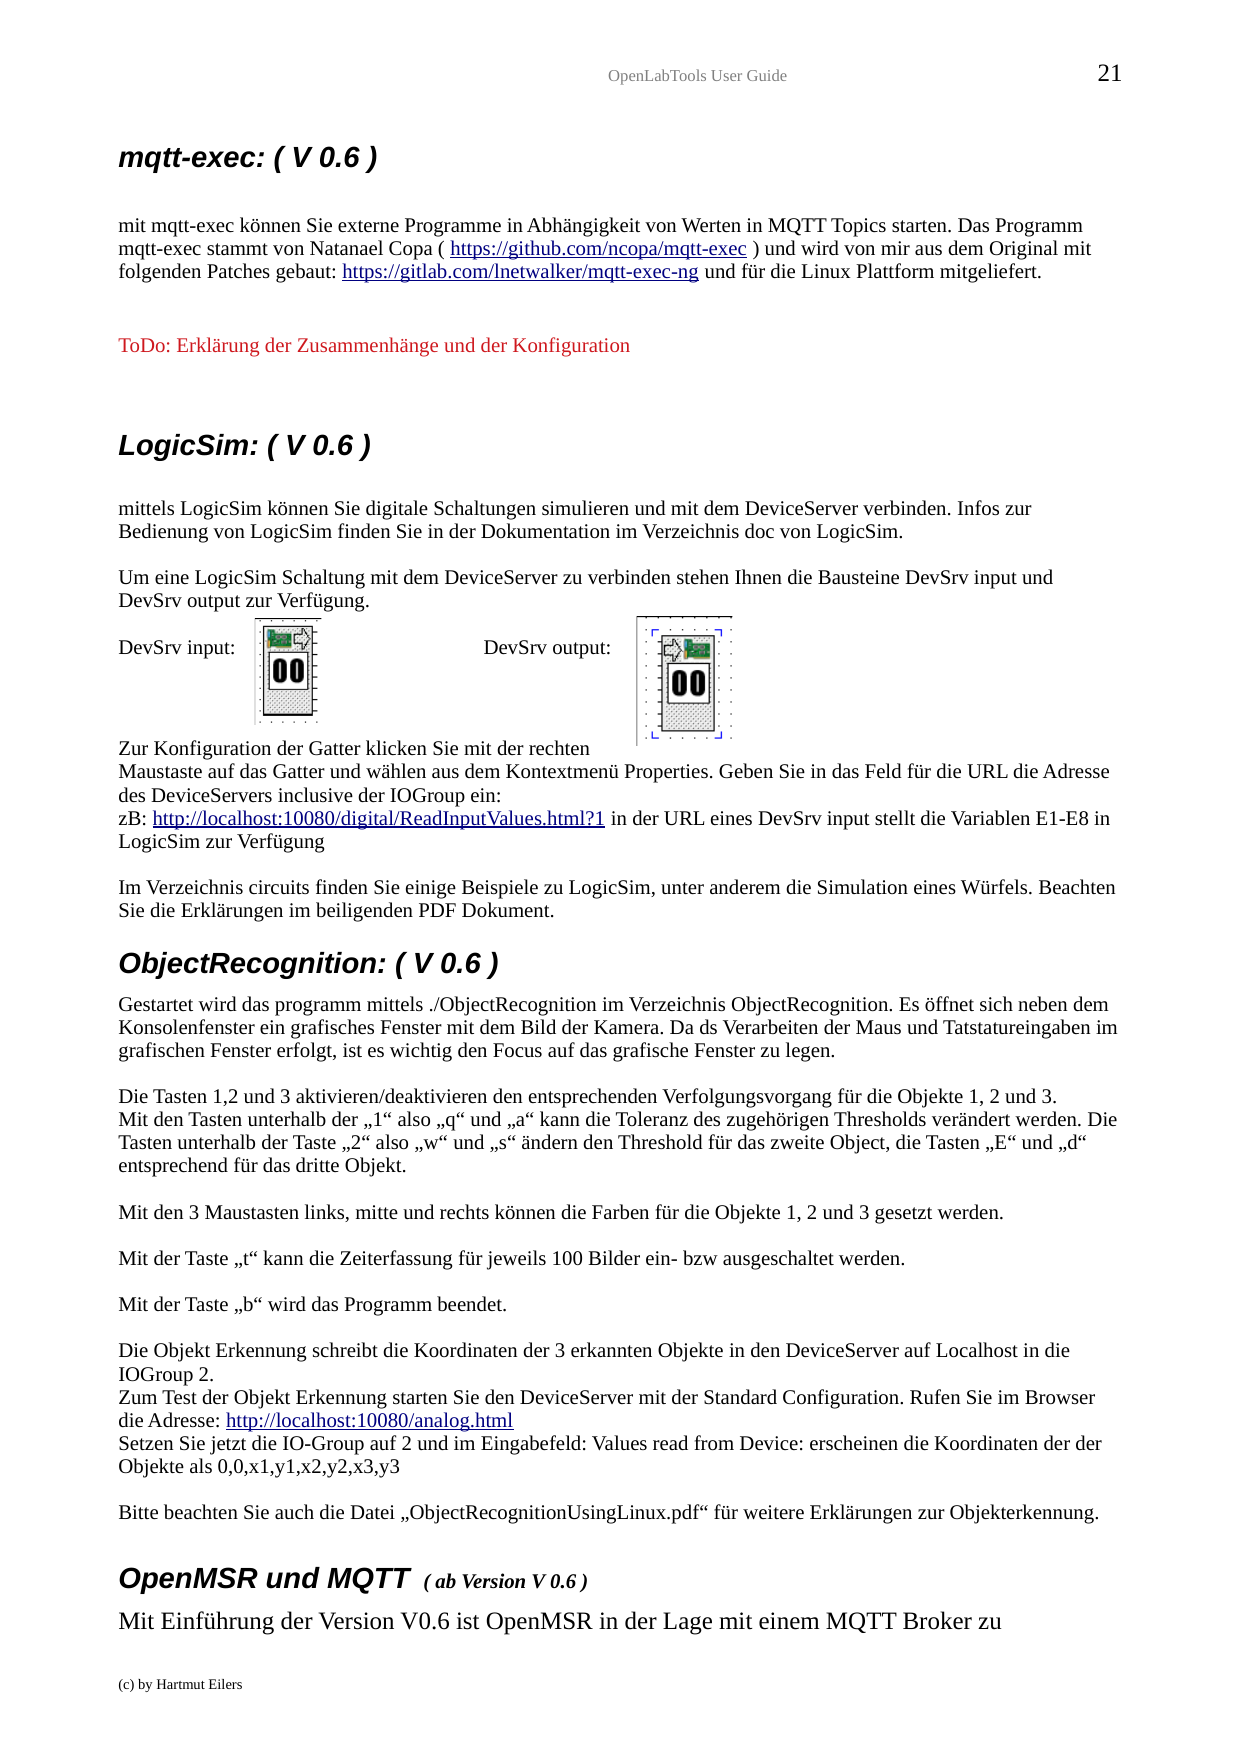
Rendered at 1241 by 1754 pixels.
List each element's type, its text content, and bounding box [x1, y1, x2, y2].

picture [254, 618, 322, 725]
subtitle mqtt-exec: ( V 0.6 ) [118, 141, 1122, 174]
subtitle OpenMSR und MQTT ( ab Version V 0.6 ) [118, 1562, 1122, 1594]
text Gestartet wird das programm mittels ./ObjectRecognition im Verzeichnis ObjectRecognition. Es öffnet sich neben dem Konsolenfenster ein grafisches Fenster mit dem Bild der Kamera. Da ds Verarbeiten der Maus und Tatstatureingaben im grafischen Fenster erfolgt, ist es wichtig den Focus auf das grafische Fenster zu legen. Die Tasten 1,2 und 3 aktivieren/deaktivieren den entsprechenden Verfolgungsvorgang für die Objekte 1, 2 und 3. Mit den Tasten unterhalb der „1“ also „q“ und „a“ kann die Toleranz des zugehörigen Thresholds verändert werden. Die Tasten unterhalb der Taste „2“ also „w“ und „s“ ändern den Threshold für das zweite Object, die Tasten „E“ und „d“ entsprechend für das dritte Objekt. Mit den 3 Maustasten links, mitte und rechts können die Farben für die Objekte 1, 2 und 3 gesetzt werden. Mit der Taste „t“ kann die Zeiterfassung für jeweils 100 Bilder ein- bzw ausgeschaltet werden. Mit der Taste „b“ wird das Programm beendet. Die Objekt Erkennung schreibt die Koordinaten der 3 erkannten Objekte in den DeviceServer auf Localhost in die IOGroup 2. Zum Test der Objekt Erkennung starten Sie den DeviceServer mit der Standard Configuration. Rufen Sie im Browser die Adresse: http://localhost:10080/analog.html Setzen Sie jetzt die IO-Group auf 2 und im Eingabefeld: Values read from Device: erscheinen die Koordinaten der der Objekte als 0,0,x1,y1,x2,y2,x3,y3 Bitte beachten Sie auch die Datei „ObjectRecognitionUsingLinux.pdf“ für weitere Erklärungen zur Objekterkennung. [118, 992, 1122, 1524]
text Im Verzeichnis circuits finden Sie einige Beispiele zu LogicSim, unter anderem die Simulation eines Würfels. Beachten Sie die Erklärungen im beiligenden PDF Dokument. [118, 876, 1122, 922]
text Mit Einführung der Version V0.6 ist OpenMSR in der Lage mit einem MQTT Broker zu [118, 1607, 1122, 1634]
text Um eine LogicSim Schaltung mit dem DeviceServer zu verbinden stehen Ihnen die Bausteine DevSrv input und DevSrv output zur Verfügung. [118, 566, 1122, 612]
text ToDo: Erklärung der Zusammenhänge und der Konfiguration [118, 334, 1122, 357]
subtitle LogicSim: ( V 0.6 ) [118, 429, 1122, 461]
text [733, 636, 1122, 659]
text Zur Konfiguration der Gatter klicken Sie mit der rechten Maustaste auf das Gatter und wählen aus dem Kontextmenü Properties. Geben Sie in das Feld für die URL die Adresse des DeviceServers inclusive der IOGroup ein: zB: http://localhost:10080/digital/ReadInputValues.html?1 in der URL eines DevSrv input stellt die Variablen E1-E8 in LogicSim zur Verfügung [118, 737, 1122, 853]
text DevSrv output: [322, 636, 636, 659]
text DevSrv input: [118, 636, 254, 659]
picture [636, 616, 733, 746]
text mittels LogicSim können Sie digitale Schaltungen simulieren und mit dem DeviceServer verbinden. Infos zur Bedienung von LogicSim finden Sie in der Dokumentation im Verzeichnis doc von LogicSim. [118, 497, 1122, 543]
subtitle ObjectRecognition: ( V 0.6 ) [118, 947, 1122, 980]
text mit mqtt-exec können Sie externe Programme in Abhängigkeit von Werten in MQTT Topics starten. Das Programm mqtt-exec stammt von Natanael Copa ( https://github.com/ncopa/mqtt-exec ) und wird von mir aus dem Original mit folgenden Patches gebaut: https://gitlab.com/lnetwalker/mqtt-exec-ng und für die Linux Plattform mitgeliefert. [118, 214, 1122, 307]
